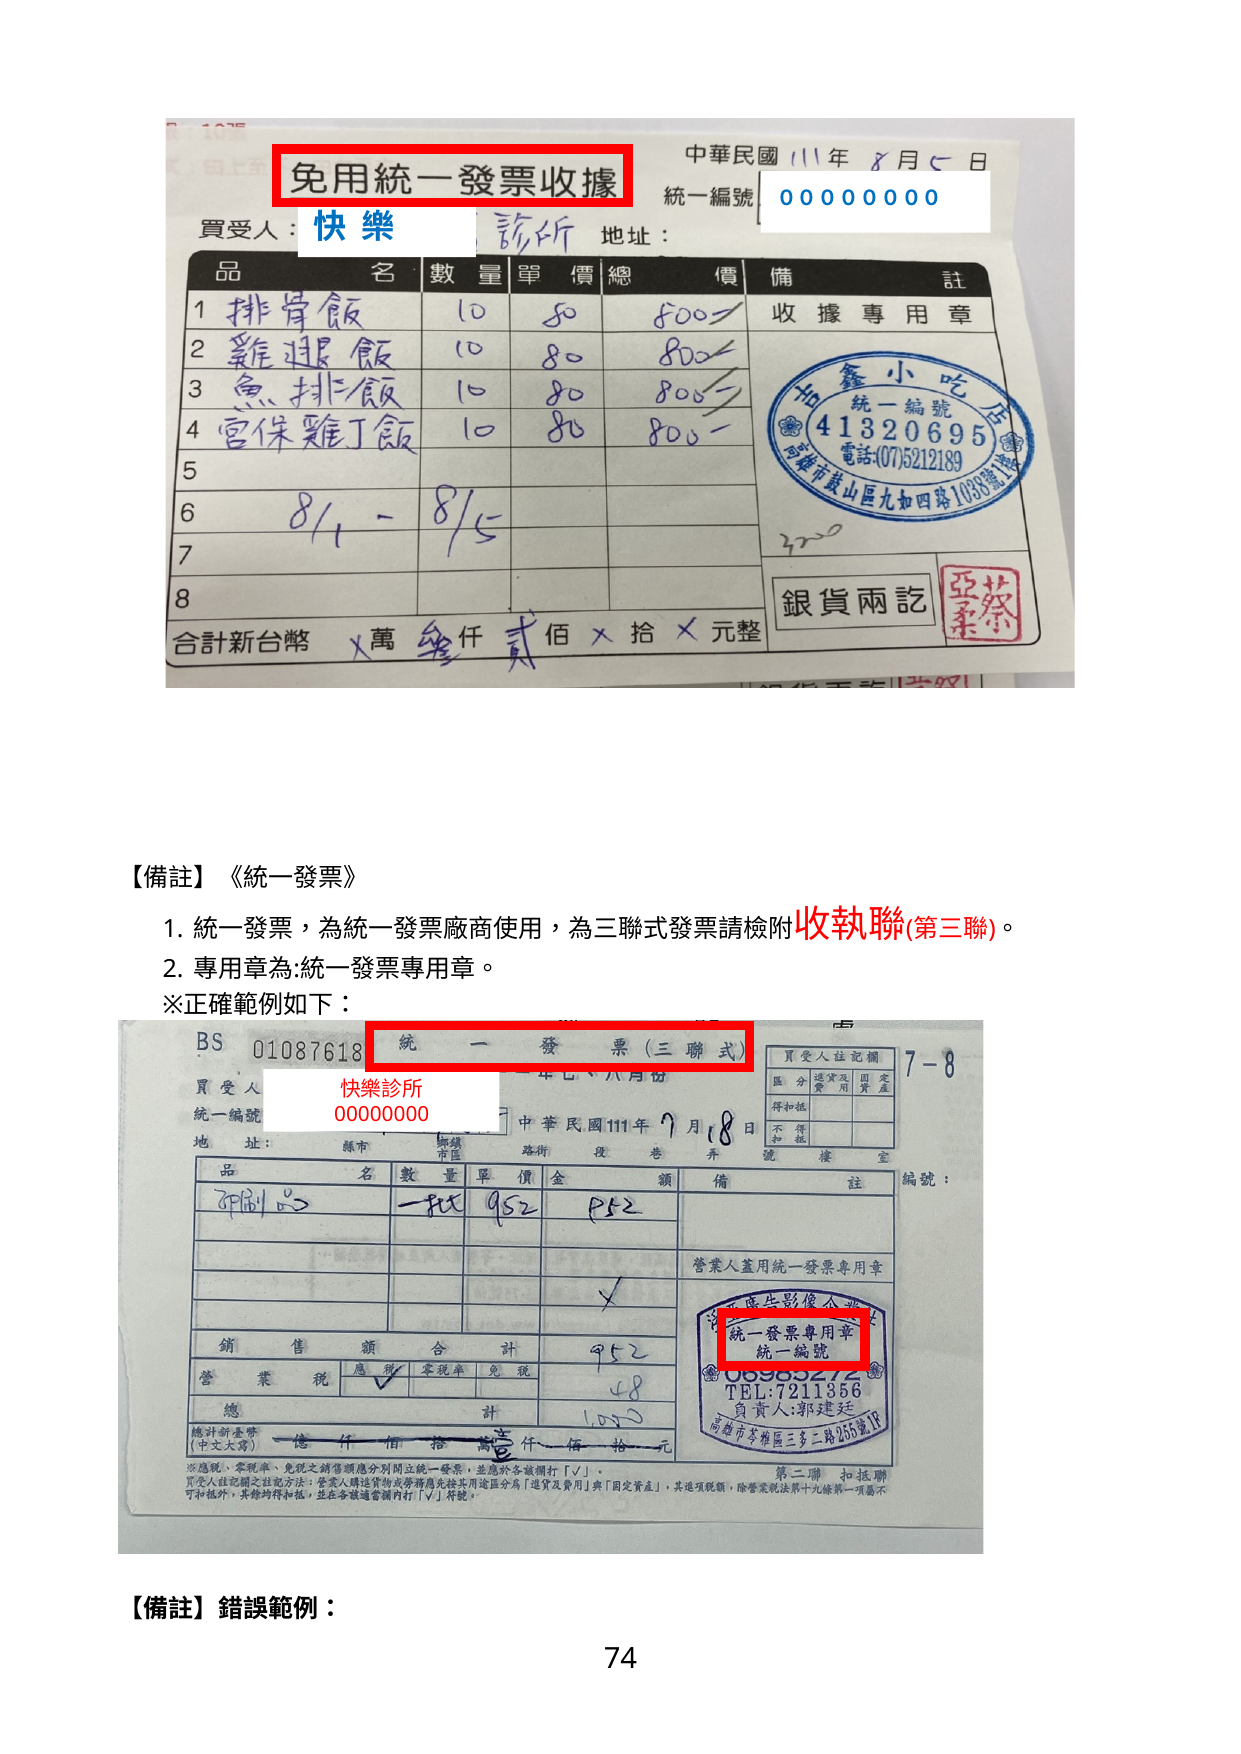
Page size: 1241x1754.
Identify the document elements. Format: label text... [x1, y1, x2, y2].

text ※正確範例如下： [118, 984, 1122, 1021]
picture [118, 1020, 984, 1554]
text 00000000 [278, 1102, 484, 1124]
text ００００００００ [776, 178, 976, 212]
list 專用章為:統一發票專用章。 [162, 948, 1122, 984]
text 【備註】《統一發票》 [118, 858, 1122, 894]
text 快樂診所 [278, 1077, 484, 1102]
picture [165, 118, 1075, 688]
text 【備註】錯誤範例： [118, 1589, 1122, 1625]
list 統一發票，為統一發票廠商使用，為三聯式發票請檢附收執聯(第三聯)。 [162, 894, 1122, 948]
text 快 樂 [313, 215, 461, 244]
